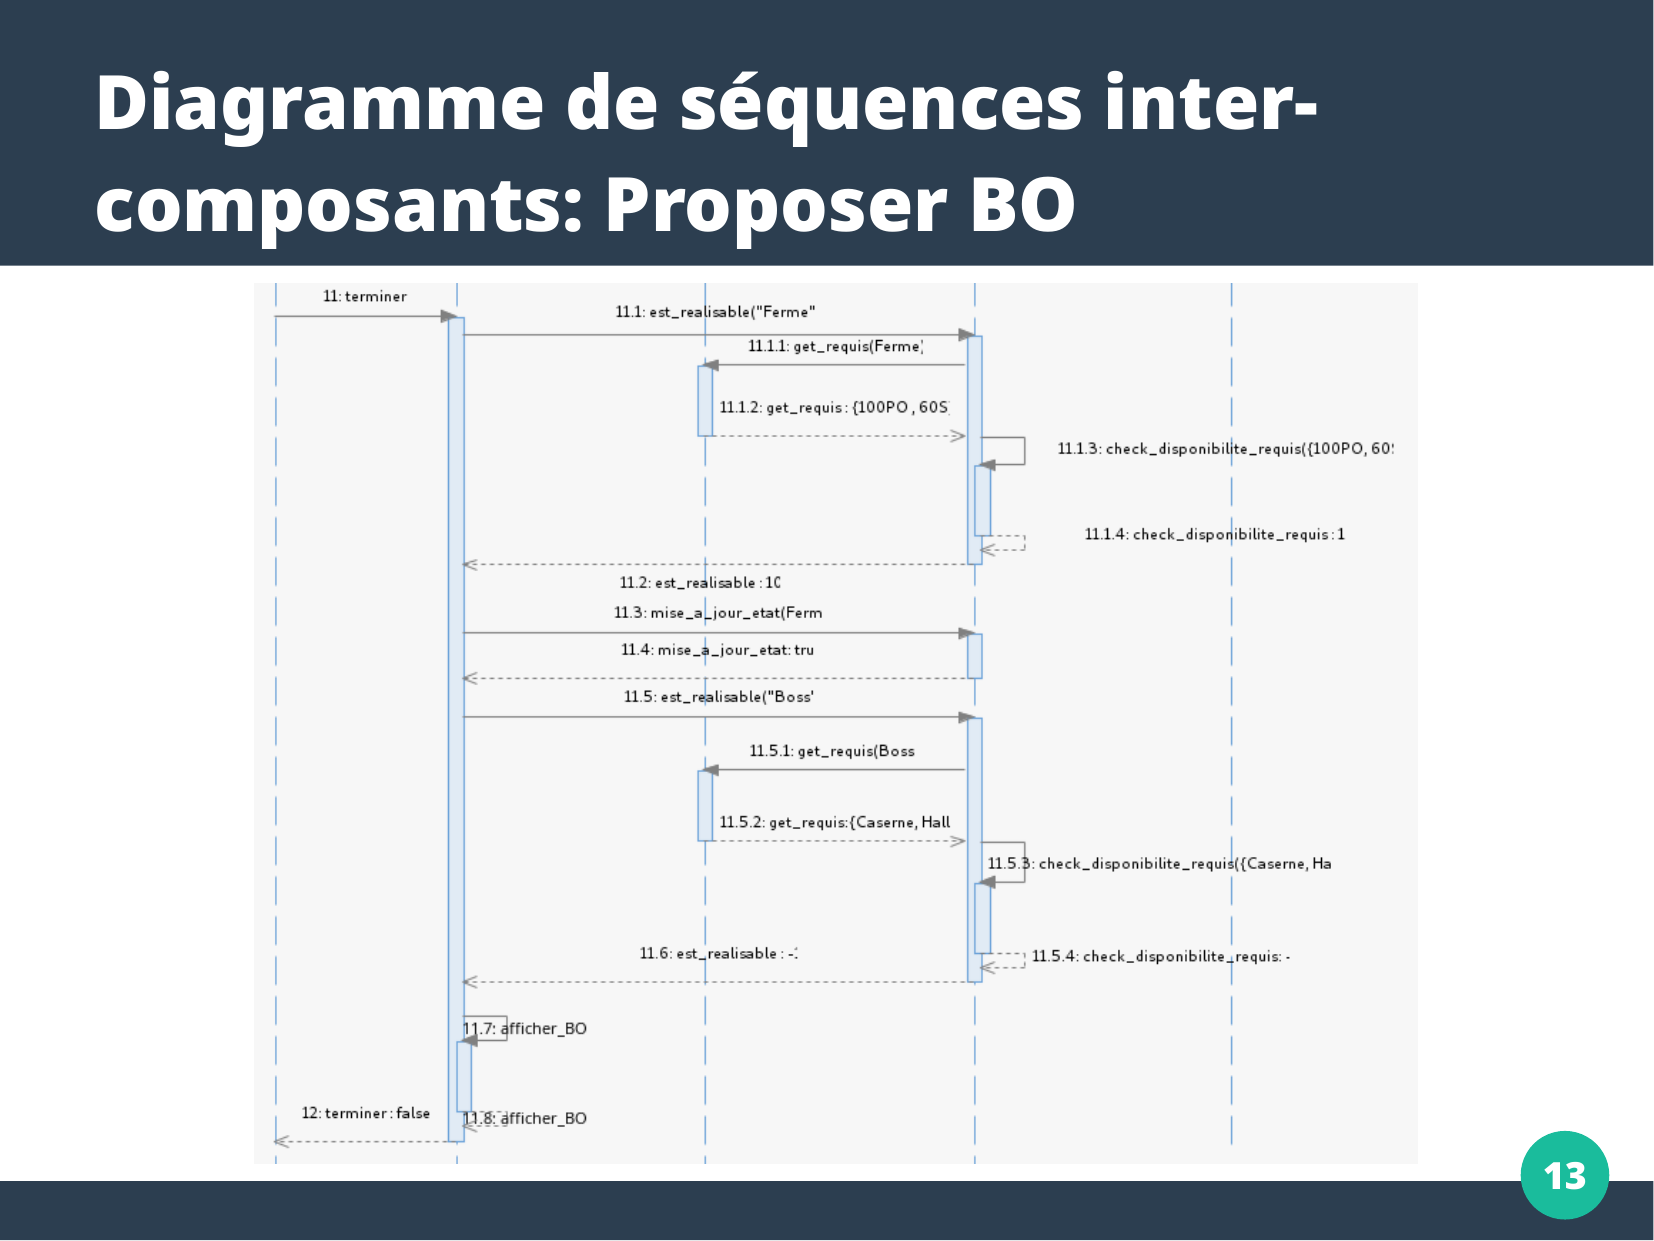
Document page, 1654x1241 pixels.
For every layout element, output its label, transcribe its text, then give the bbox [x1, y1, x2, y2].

picture [254, 283, 1418, 1165]
title Diagramme de séquences inter-composants: Proposer BO [59, 49, 1595, 207]
